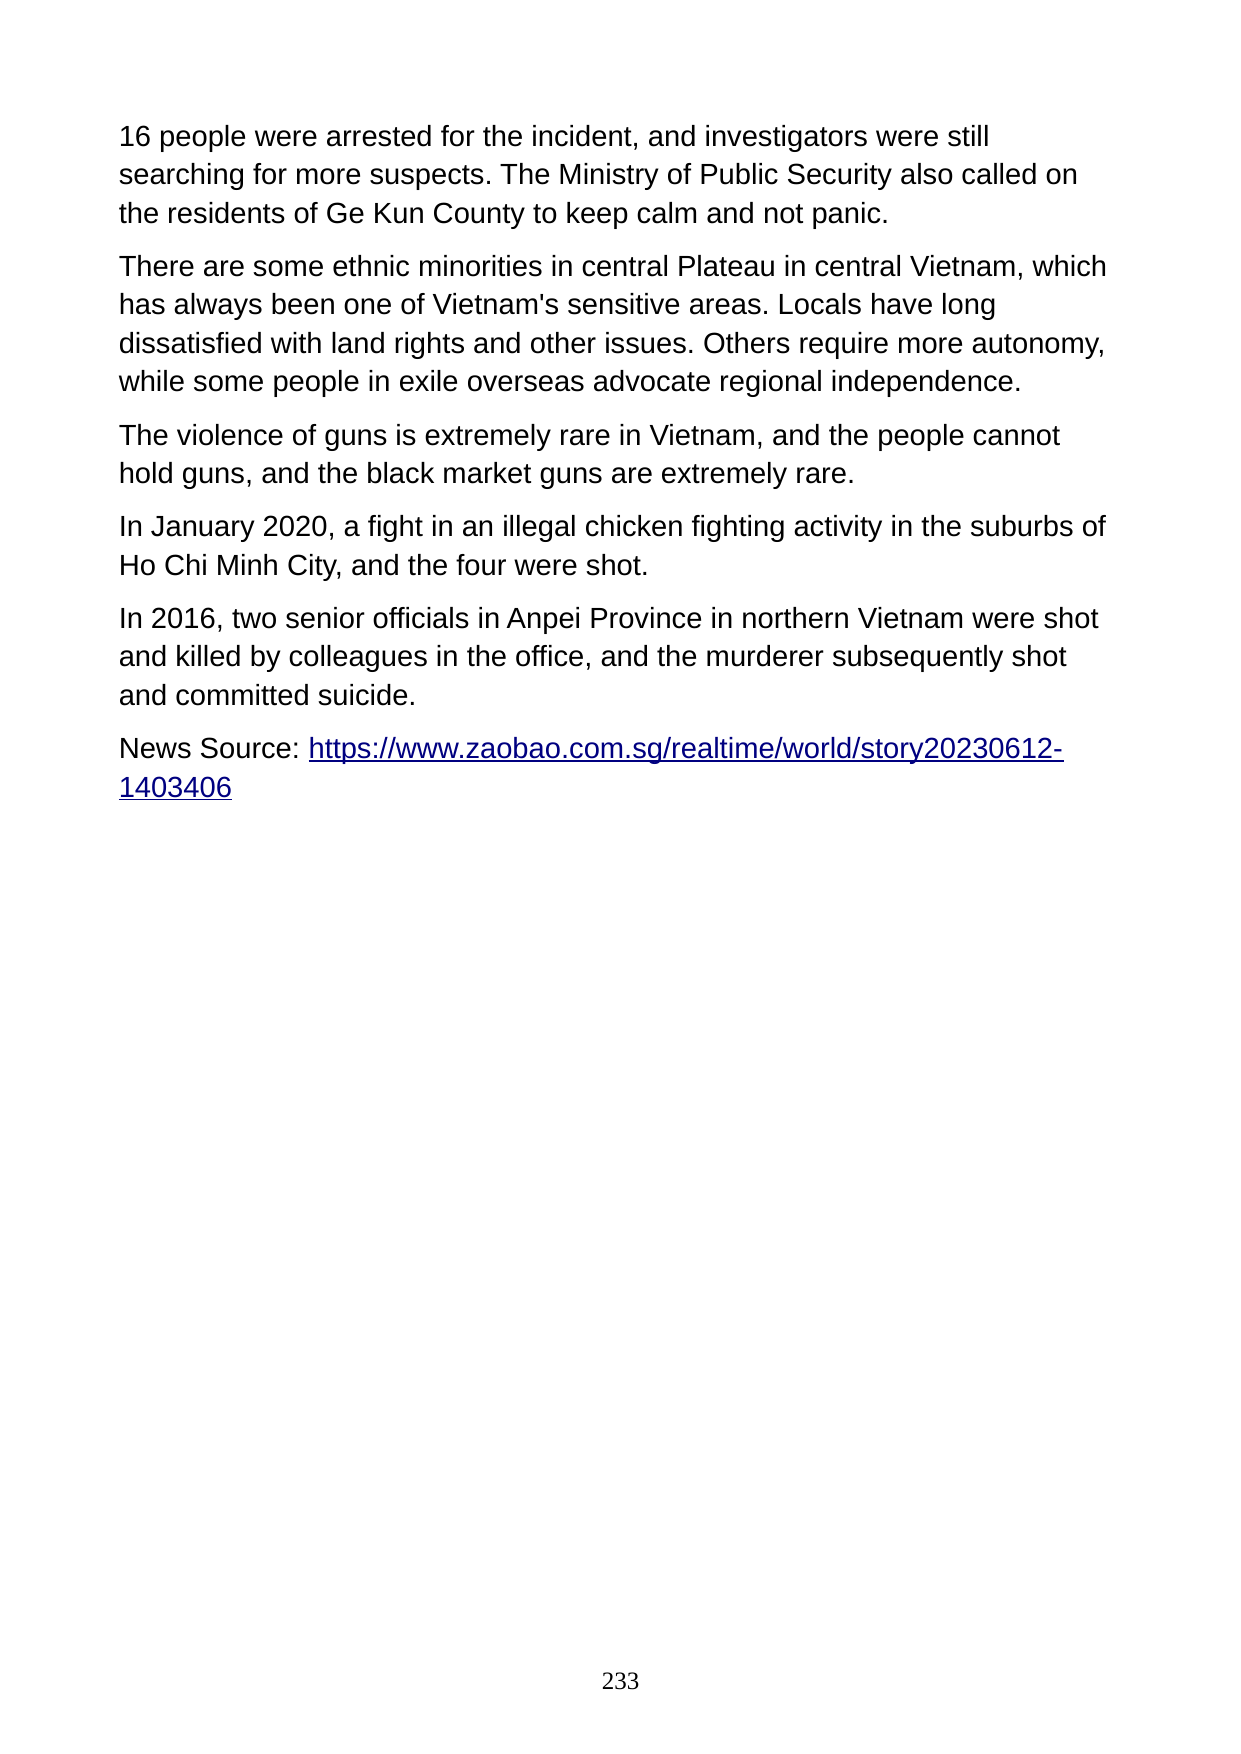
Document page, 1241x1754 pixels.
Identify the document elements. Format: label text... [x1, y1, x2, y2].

text There are some ethnic minorities in central Plateau in central Vietnam, which has always been one of Vietnam's sensitive areas. Locals have long dissatisfied with land rights and other issues. Others require more autonomy, while some people in exile overseas advocate regional independence. [118, 249, 1122, 398]
text In January 2020, a fight in an illegal chicken fighting activity in the suburbs of Ho Chi Minh City, and the four were shot. [118, 509, 1122, 581]
text The violence of guns is extremely rare in Vietnam, and the people cannot hold guns, and the black market guns are extremely rare. [118, 417, 1122, 489]
text In 2016, two senior officials in Anpei Province in northern Vietnam were shot and killed by colleagues in the office, and the murderer subsequently shot and committed suicide. [118, 601, 1122, 711]
text News Source: https://www.zaobao.com.sg/realtime/world/story20230612-1403406 [118, 731, 1122, 803]
text 16 people were arrested for the incident, and investigators were still searching for more suspects. The Ministry of Public Security also called on the residents of Ge Kun County to keep calm and not panic. [118, 118, 1122, 229]
